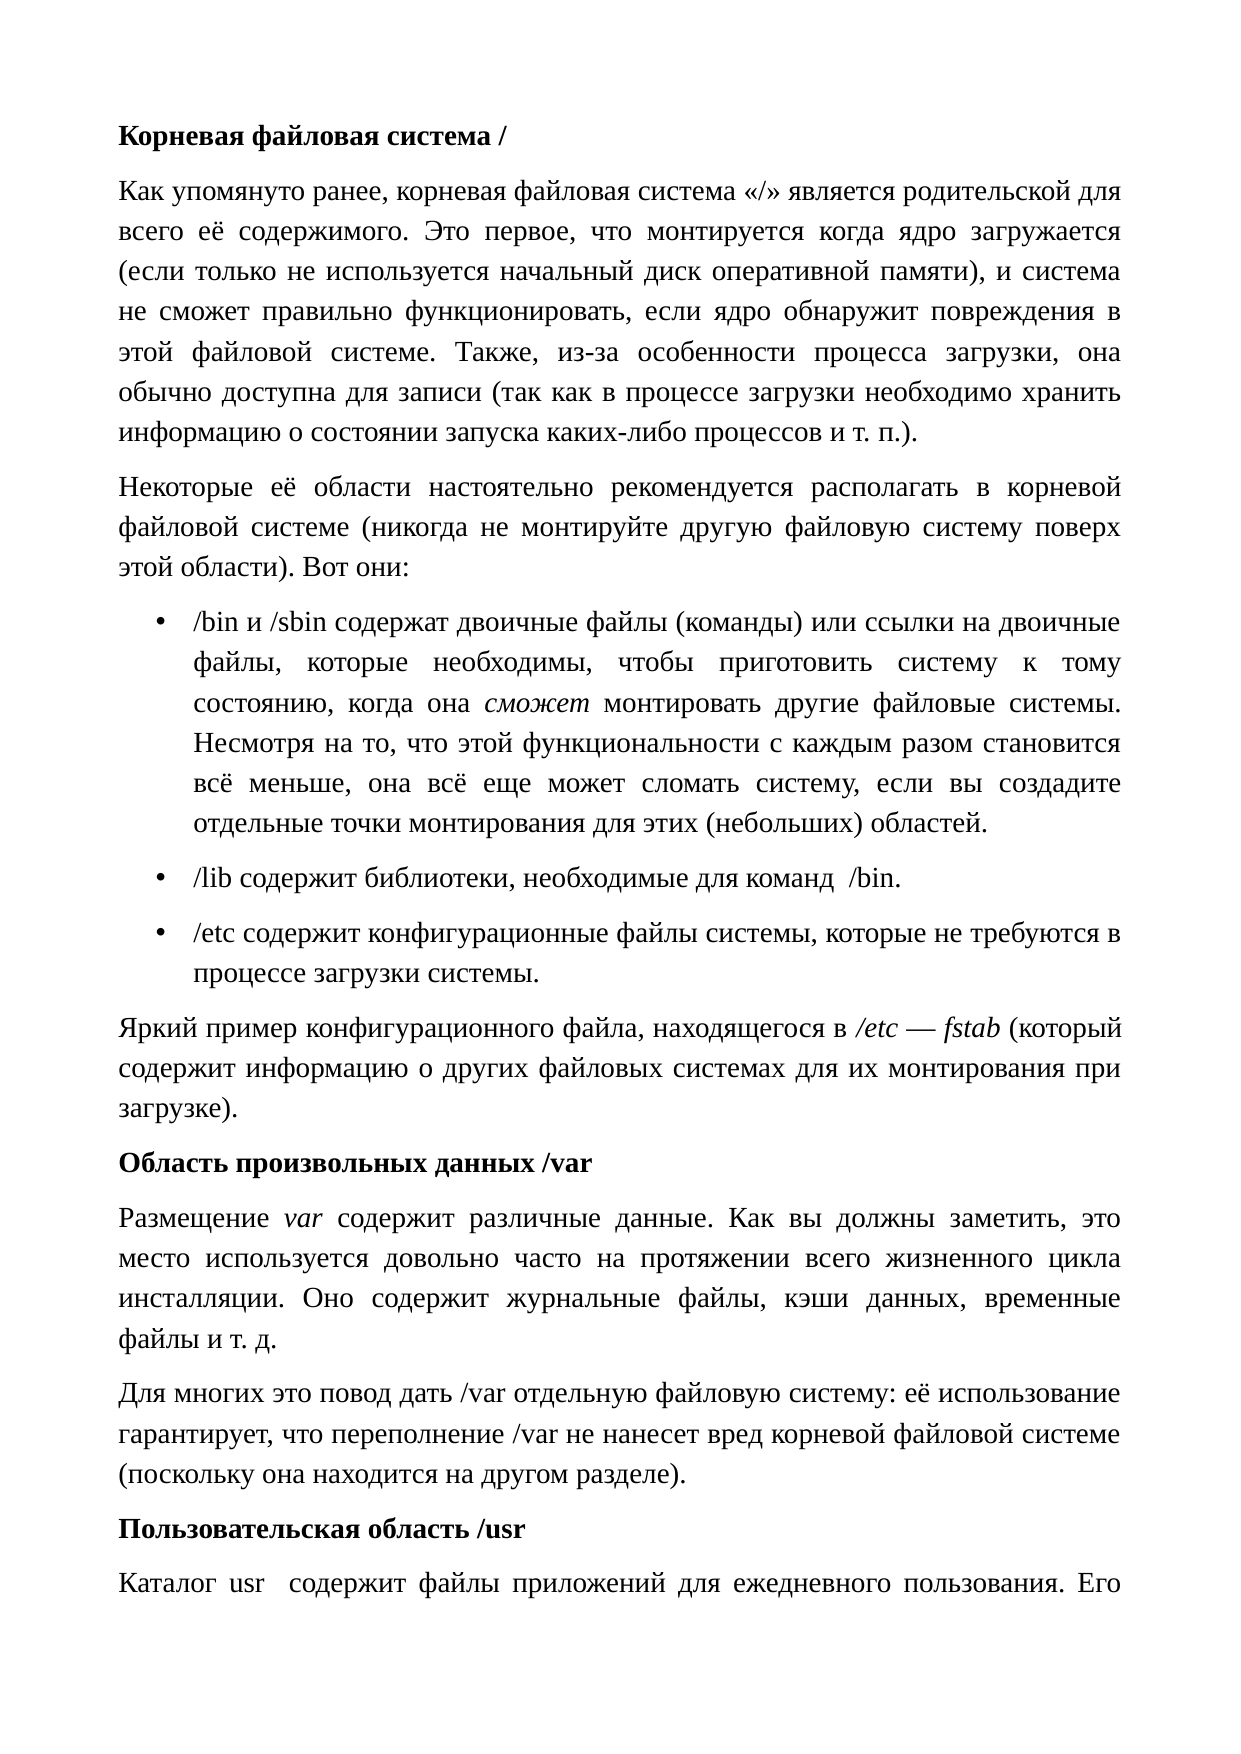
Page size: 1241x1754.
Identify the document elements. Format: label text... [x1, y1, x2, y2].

text Каталог usr содержит файлы приложений для ежедневного пользования. Его [118, 1566, 1122, 1599]
text Пользовательская область /usr [118, 1511, 1122, 1544]
text Для многих это повод дать /var отдельную файловую систему: её использование гарантирует, что переполнение /var не нанесет вред корневой файловой системе (поскольку она находится на другом разделе). [118, 1376, 1122, 1489]
list /etc содержит конфигурационные файлы системы, которые не требуются в процессе загрузки системы. [156, 915, 1122, 989]
text Как упомянуто ранее, корневая файловая система «/» является родительской для всего её содержимого. Это первое, что монтируется когда ядро загружается (если только не используется начальный диск оперативной памяти), и система не сможет правильно функционировать, если ядро обнаружит повреждения в этой файловой системе. Также, из-за особенности процесса загрузки, она обычно доступна для записи (так как в процессе загрузки необходимо хранить информацию о состоянии запуска каких-либо процессов и т. п.). [118, 173, 1122, 448]
text Размещение var содержит различные данные. Как вы должны заметить, это место используется довольно часто на протяжении всего жизненного цикла инсталляции. Оно содержит журнальные файлы, кэши данных, временные файлы и т. д. [118, 1200, 1122, 1354]
text Яркий пример конфигурационного файла, находящегося в /etc — fstab (который содержит информацию о других файловых системах для их монтирования при загрузке). [118, 1010, 1122, 1124]
list /bin и /sbin содержат двоичные файлы (команды) или ссылки на двоичные файлы, которые необходимы, чтобы приготовить систему к тому состоянию, когда она сможет монтировать другие файловые системы. Несмотря на то, что этой функциональности с каждым разом становится всё меньше, она всё еще может сломать систему, если вы создадите отдельные точки монтирования для этих (небольших) областей. [156, 604, 1122, 839]
text Область произвольных данных /var [118, 1145, 1122, 1179]
text Некоторые её области настоятельно рекомендуется располагать в корневой файловой системе (никогда не монтируйте другую файловую систему поверх этой области). Вот они: [118, 469, 1122, 583]
text Корневая файловая система / [118, 118, 1122, 152]
list /lib содержит библиотеки, необходимые для команд /bin. [156, 860, 1122, 894]
